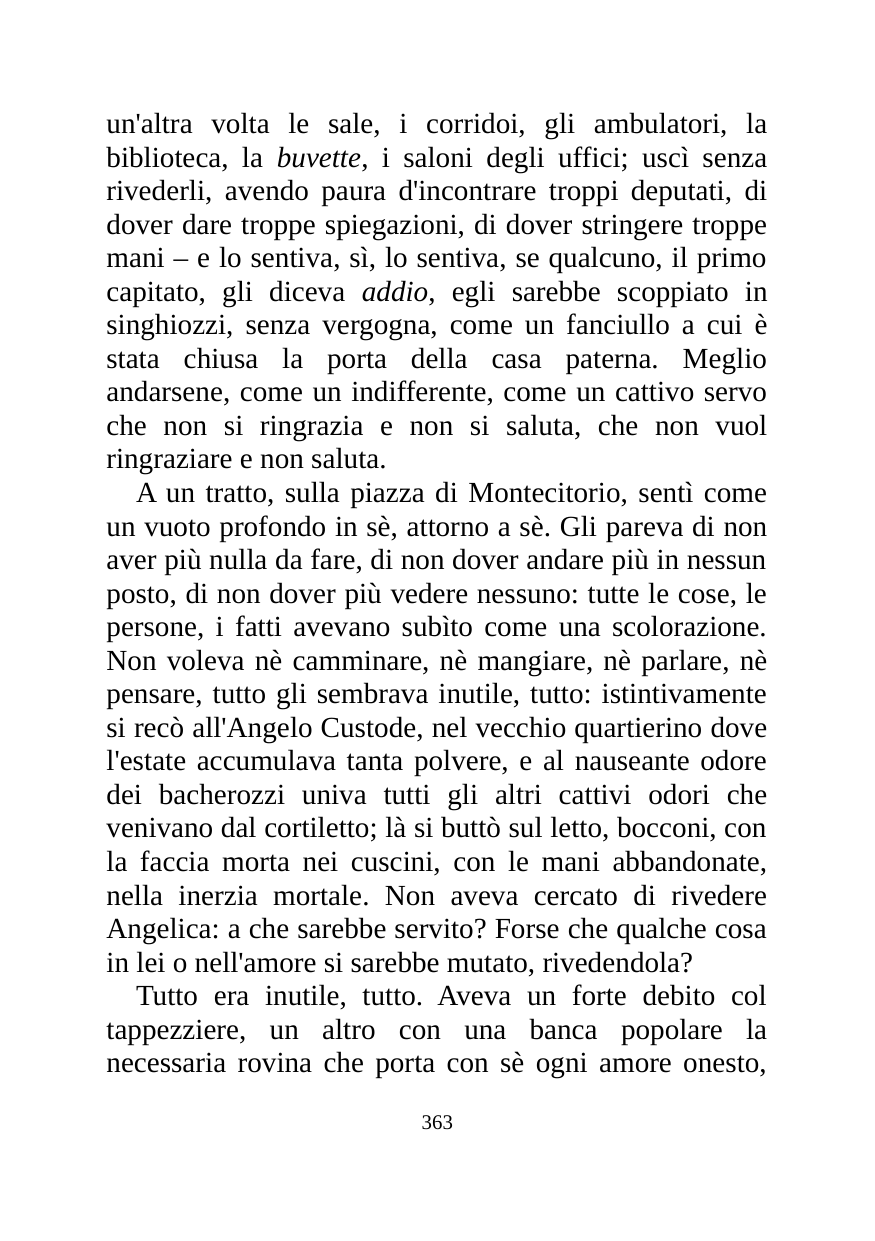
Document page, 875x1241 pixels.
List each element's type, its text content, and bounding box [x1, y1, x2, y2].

text A un tratto, sulla piazza di Montecitorio, sentì come un vuoto profondo in sè, attorno a sè. Gli pareva di non aver più nulla da fare, di non dover andare più in nessun posto, di non dover più vedere nessuno: tutte le cose, le persone, i fatti avevano subìto come una scolorazione. Non voleva nè camminare, nè mangiare, nè parlare, nè pensare, tutto gli sembrava inutile, tutto: istintivamente si recò all'Angelo Custode, nel vecchio quartierino dove l'estate accumulava tanta polvere, e al nauseante odore dei bacherozzi univa tutti gli altri cattivi odori che venivano dal cortiletto; là si buttò sul letto, bocconi, con la faccia morta nei cuscini, con le mani abbandonate, nella inerzia mortale. Non aveva cercato di rivedere Angelica: a che sarebbe servito? Forse che qualche cosa in lei o nell'amore si sarebbe mutato, rivedendola? [106, 475, 768, 978]
text Tutto era inutile, tutto. Aveva un forte debito col tappezziere, un altro con una banca popolare la necessaria rovina che porta con sè ogni amore onesto, [106, 978, 768, 1079]
text un'altra volta le sale, i corridoi, gli ambulatori, la biblioteca, la buvette, i saloni degli uffici; uscì senza rivederli, avendo paura d'incontrare troppi deputati, di dover dare troppe spiegazioni, di dover stringere troppe mani – e lo sentiva, sì, lo sentiva, se qualcuno, il primo capitato, gli diceva addio, egli sarebbe scoppiato in singhiozzi, senza vergogna, come un fanciullo a cui è stata chiusa la porta della casa paterna. Meglio andarsene, come un indifferente, come un cattivo servo che non si ringrazia e non si saluta, che non vuol ringraziare e non saluta. [106, 106, 768, 475]
